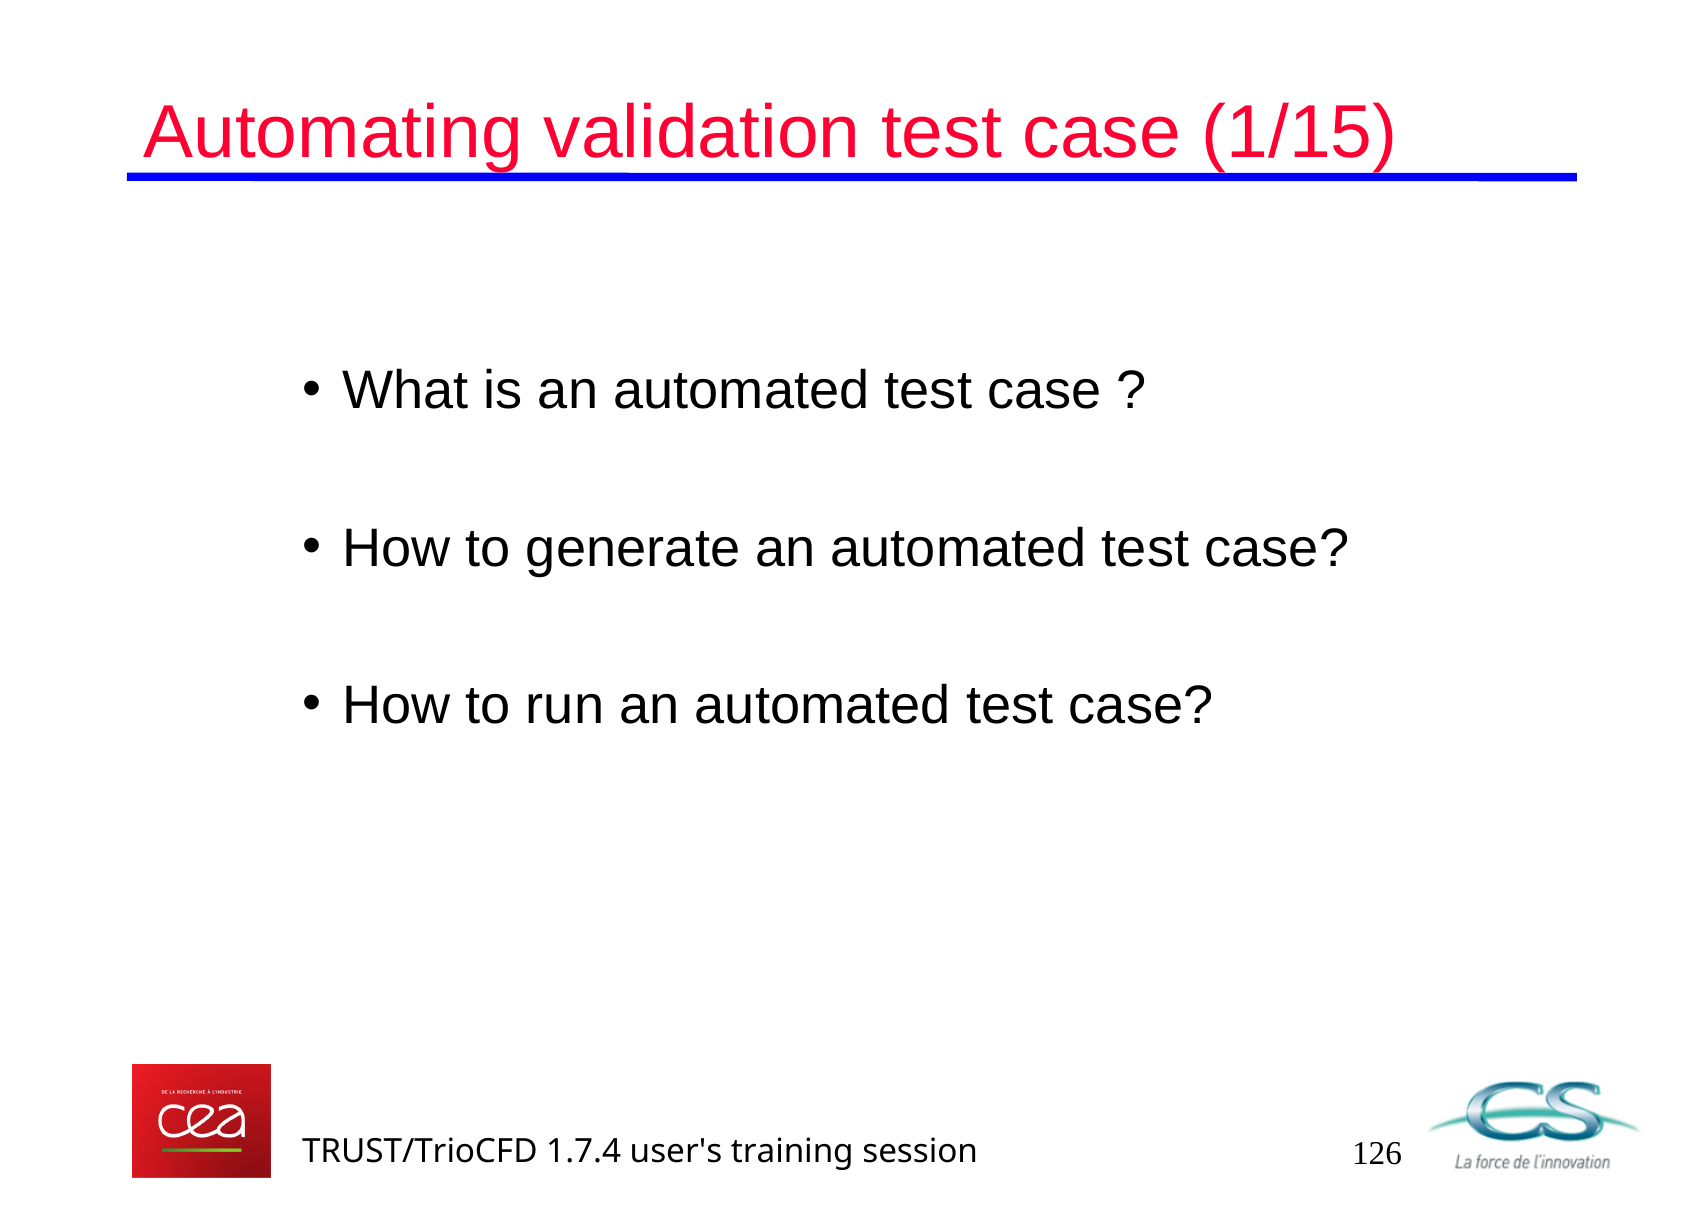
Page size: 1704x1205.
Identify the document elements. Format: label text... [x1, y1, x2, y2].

picture [132, 1071, 271, 1178]
list What is an automated test case ? How to generate an automated test case? How to run an automated test case? [127, 346, 1577, 1071]
title Automating validation test case (1/15) [127, 39, 1577, 215]
picture [1423, 1072, 1648, 1179]
